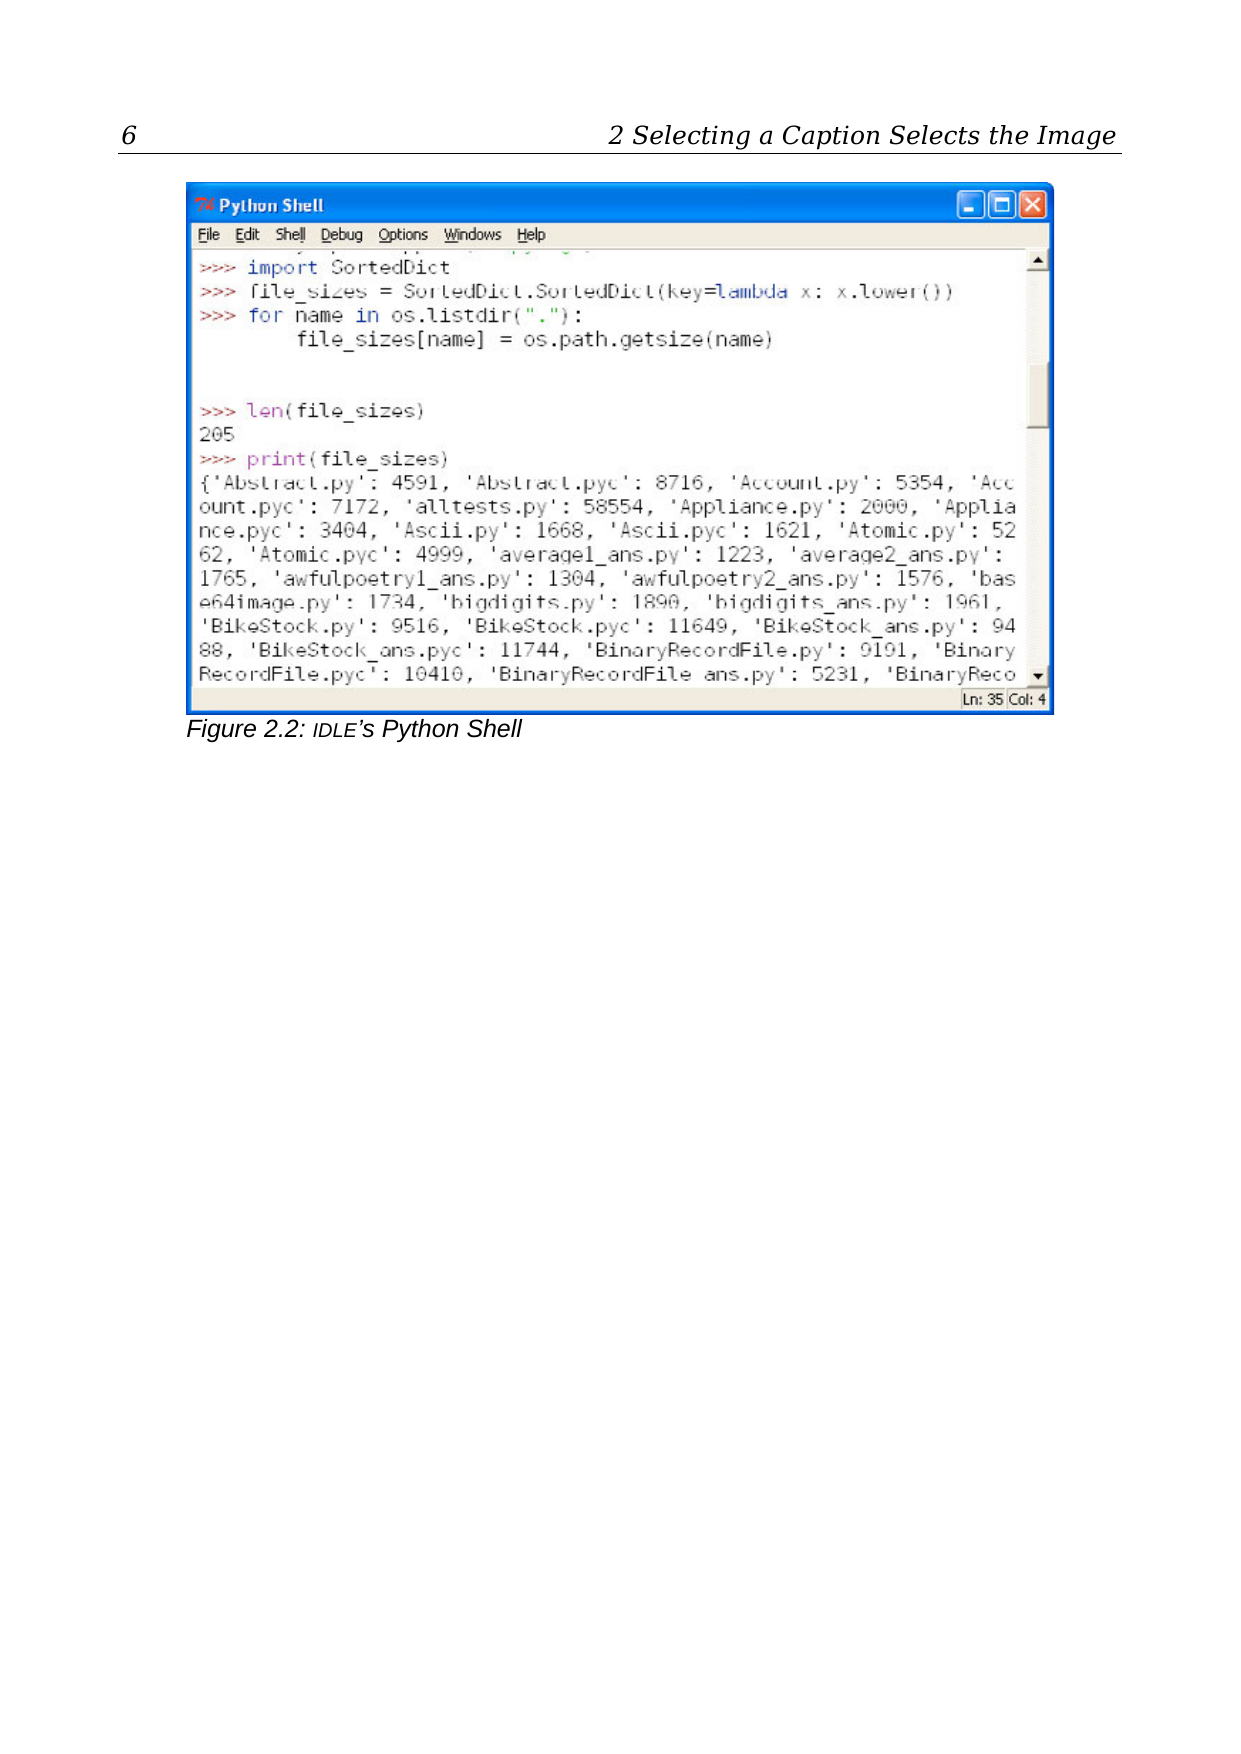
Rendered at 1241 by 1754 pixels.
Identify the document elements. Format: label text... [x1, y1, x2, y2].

picture [186, 182, 1055, 715]
text Figure 2.2: idle’s Python Shell [186, 715, 1054, 743]
